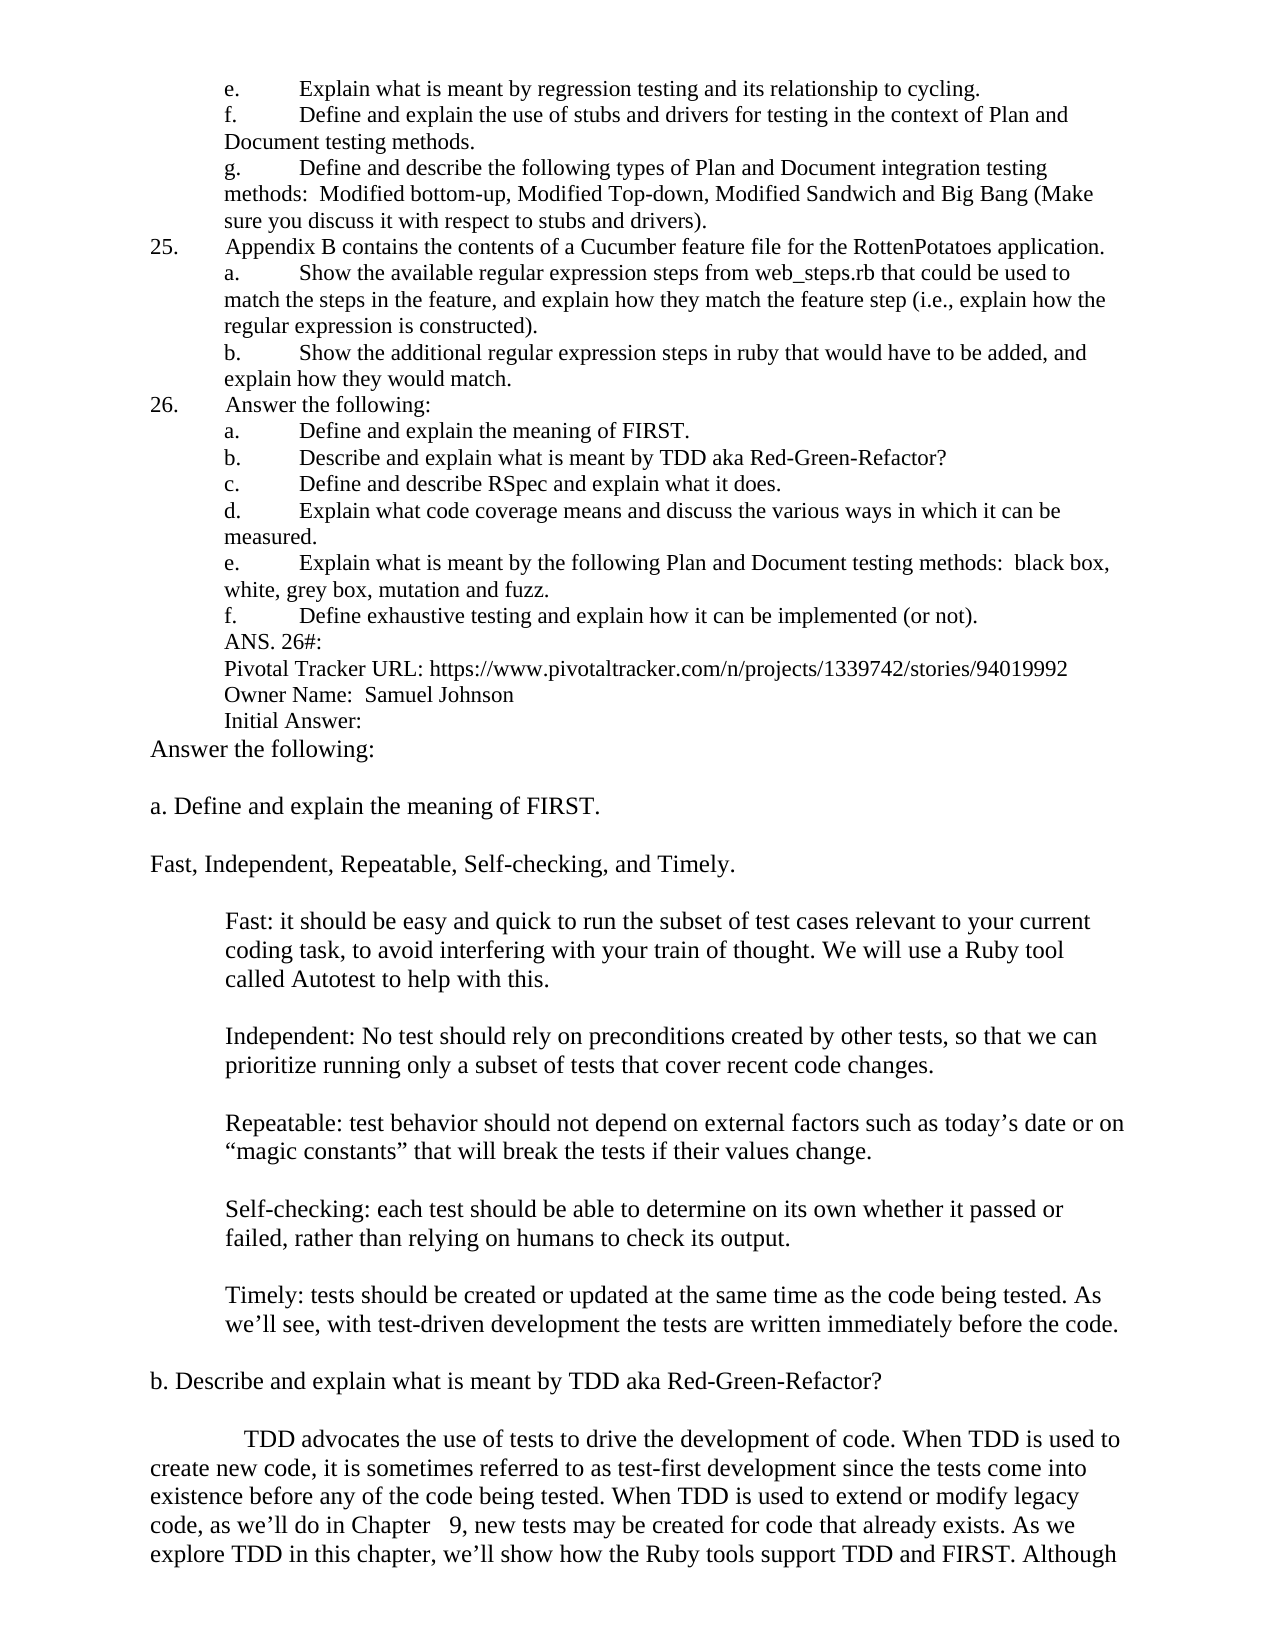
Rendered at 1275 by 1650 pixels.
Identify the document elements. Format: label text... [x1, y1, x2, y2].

text Pivotal Tracker URL: https://www.pivotaltracker.com/n/projects/1339742/stories/94019992 [224, 655, 1125, 681]
text b. Describe and explain what is meant by TDD aka Red-Green-Refactor? [150, 1366, 1125, 1395]
text Timely: tests should be created or updated at the same time as the code being tested. As we’ll see, with test-driven development the tests are written immediately before the code. [225, 1280, 1125, 1338]
text Initial Answer: [224, 707, 1125, 734]
text Answer the following: [150, 734, 1125, 763]
text Self-checking: each test should be able to determine on its own whether it passed or failed, rather than relying on humans to check its output. [225, 1194, 1125, 1251]
text Owner Name: Samuel Johnson [224, 681, 1125, 707]
text b. Show the additional regular expression steps in ruby that would have to be added, and explain how they would match. [224, 338, 1125, 391]
text Fast: it should be easy and quick to run the subset of test cases relevant to your current coding task, to avoid interfering with your train of thought. We will use a Ruby tool called Autotest to help with this. [225, 906, 1125, 993]
text c. Define and describe RSpec and explain what it does. [224, 470, 1125, 497]
text Fast, Independent, Repeatable, Self-checking, and Timely. [150, 849, 1125, 878]
text f. Define and explain the use of stubs and drivers for testing in the context of Plan and Document testing methods. [224, 101, 1125, 154]
text Independent: No test should rely on preconditions created by other tests, so that we can prioritize running only a subset of tests that cover recent code changes. [225, 1021, 1125, 1079]
text e. Explain what is meant by the following Plan and Document testing methods: black box, white, grey box, mutation and fuzz. [224, 549, 1125, 602]
text g. Define and describe the following types of Plan and Document integration testing methods: Modified bottom-up, Modified Top-down, Modified Sandwich and Big Bang (Make sure you discuss it with respect to stubs and drivers). [224, 154, 1125, 233]
text TDD advocates the use of tests to drive the development of code. When TDD is used to create new code, it is sometimes referred to as test-first development since the tests come into existence before any of the code being tested. When TDD is used to extend or modify legacy code, as we’ll do in Chapter 9, new tests may be created for code that already exists. As we explore TDD in this chapter, we’ll show how the Ruby tools support TDD and FIRST. Although [150, 1424, 1125, 1568]
text d. Explain what code coverage means and discuss the various ways in which it can be measured. [224, 497, 1125, 549]
text a. Define and explain the meaning of FIRST. [150, 791, 1125, 820]
text f. Define exhaustive testing and explain how it can be implemented (or not). ANS. 26#: [224, 602, 1125, 655]
text e. Explain what is meant by regression testing and its relationship to cycling. [224, 75, 1125, 101]
text a. Define and explain the meaning of FIRST. [224, 418, 1125, 444]
text 26. Answer the following: [150, 391, 1125, 418]
text b. Describe and explain what is meant by TDD aka Red-Green-Refactor? [224, 444, 1125, 470]
text a. Show the available regular expression steps from web_steps.rb that could be used to match the steps in the feature, and explain how they match the feature step (i.e., explain how the regular expression is constructed). [224, 259, 1125, 338]
text 25. Appendix B contains the contents of a Cucumber feature file for the RottenPotatoes application. [150, 233, 1125, 259]
text Repeatable: test behavior should not depend on external factors such as today’s date or on “magic constants” that will break the tests if their values change. [225, 1108, 1125, 1165]
